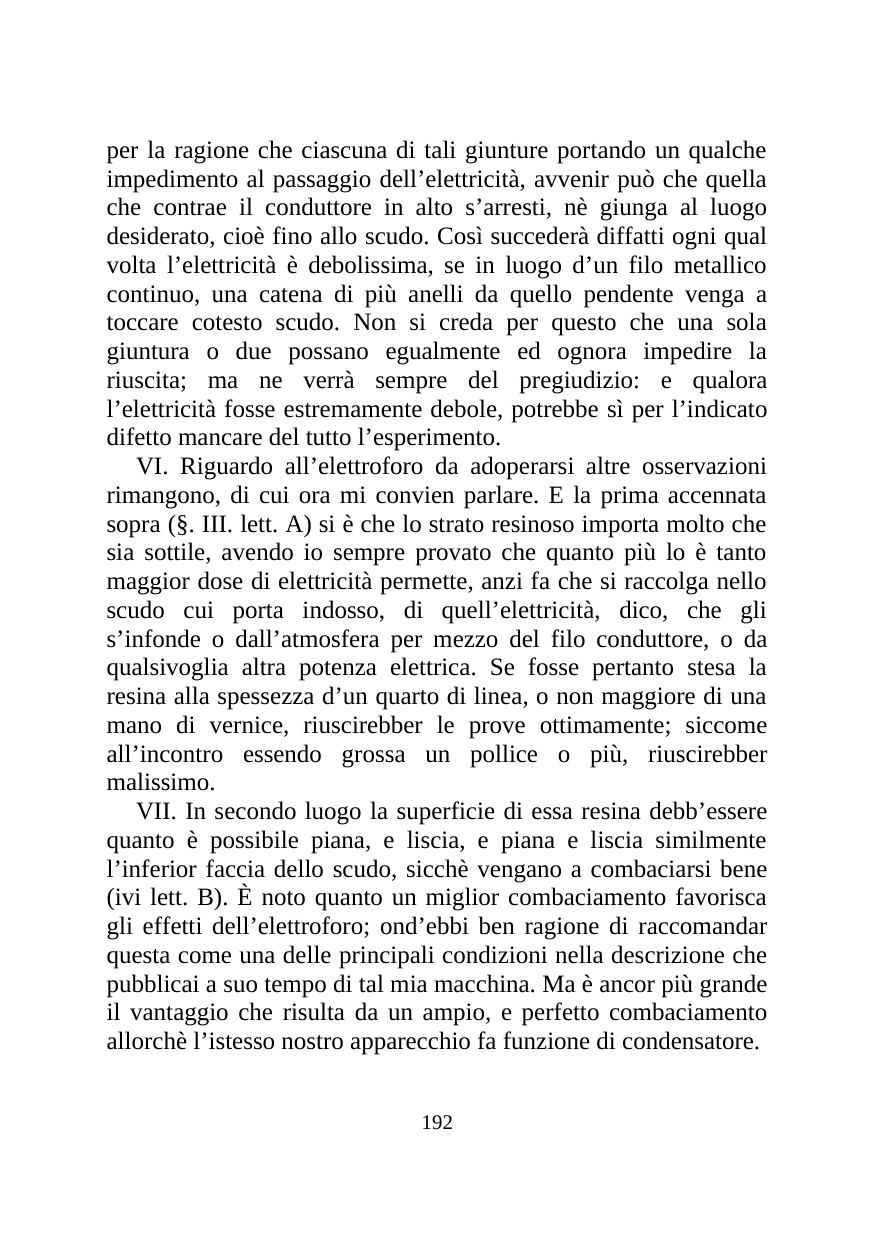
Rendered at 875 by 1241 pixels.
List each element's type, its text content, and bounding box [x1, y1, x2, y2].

text VII. In secondo luogo la superficie di essa resina debb’essere quanto è possibile piana, e liscia, e piana e liscia similmente l’inferior faccia dello scudo, sicchè vengano a combaciarsi bene (ivi lett. B). È noto quanto un miglior combaciamento favorisca gli effetti dell’elettroforo; ond’ebbi ben ragione di raccomandar questa come una delle principali condizioni nella descrizione che pubblicai a suo tempo di tal mia macchina. Ma è ancor più grande il vantaggio che risulta da un ampio, e perfetto combaciamento allorchè l’istesso nostro apparecchio fa funzione di condensatore. [106, 796, 768, 1055]
text per la ragione che ciascuna di tali giunture portando un qualche impedimento al passaggio dell’elettricità, avvenir può che quella che contrae il conduttore in alto s’arresti, nè giunga al luogo desiderato, cioè fino allo scudo. Così succederà diffatti ogni qual volta l’elettricità è debolissima, se in luogo d’un filo metallico continuo, una catena di più anelli da quello pendente venga a toccare cotesto scudo. Non si creda per questo che una sola giuntura o due possano egualmente ed ognora impedire la riuscita; ma ne verrà sempre del pregiudizio: e qualora l’elettricità fosse estremamente debole, potrebbe sì per l’indicato difetto mancare del tutto l’esperimento. [106, 135, 768, 451]
text VI. Riguardo all’elettroforo da adoperarsi altre osservazioni rimangono, di cui ora mi convien parlare. E la prima accennata sopra (§. III. lett. A) si è che lo strato resinoso importa molto che sia sottile, avendo io sempre provato che quanto più lo è tanto maggior dose di elettricità permette, anzi fa che si raccolga nello scudo cui porta indosso, di quell’elettricità, dico, che gli s’infonde o dall’atmosfera per mezzo del filo conduttore, o da qualsivoglia altra potenza elettrica. Se fosse pertanto stesa la resina alla spessezza d’un quarto di linea, o non maggiore di una mano di vernice, riuscirebber le prove ottimamente; siccome all’incontro essendo grossa un pollice o più, riuscirebber malissimo. [106, 451, 768, 796]
